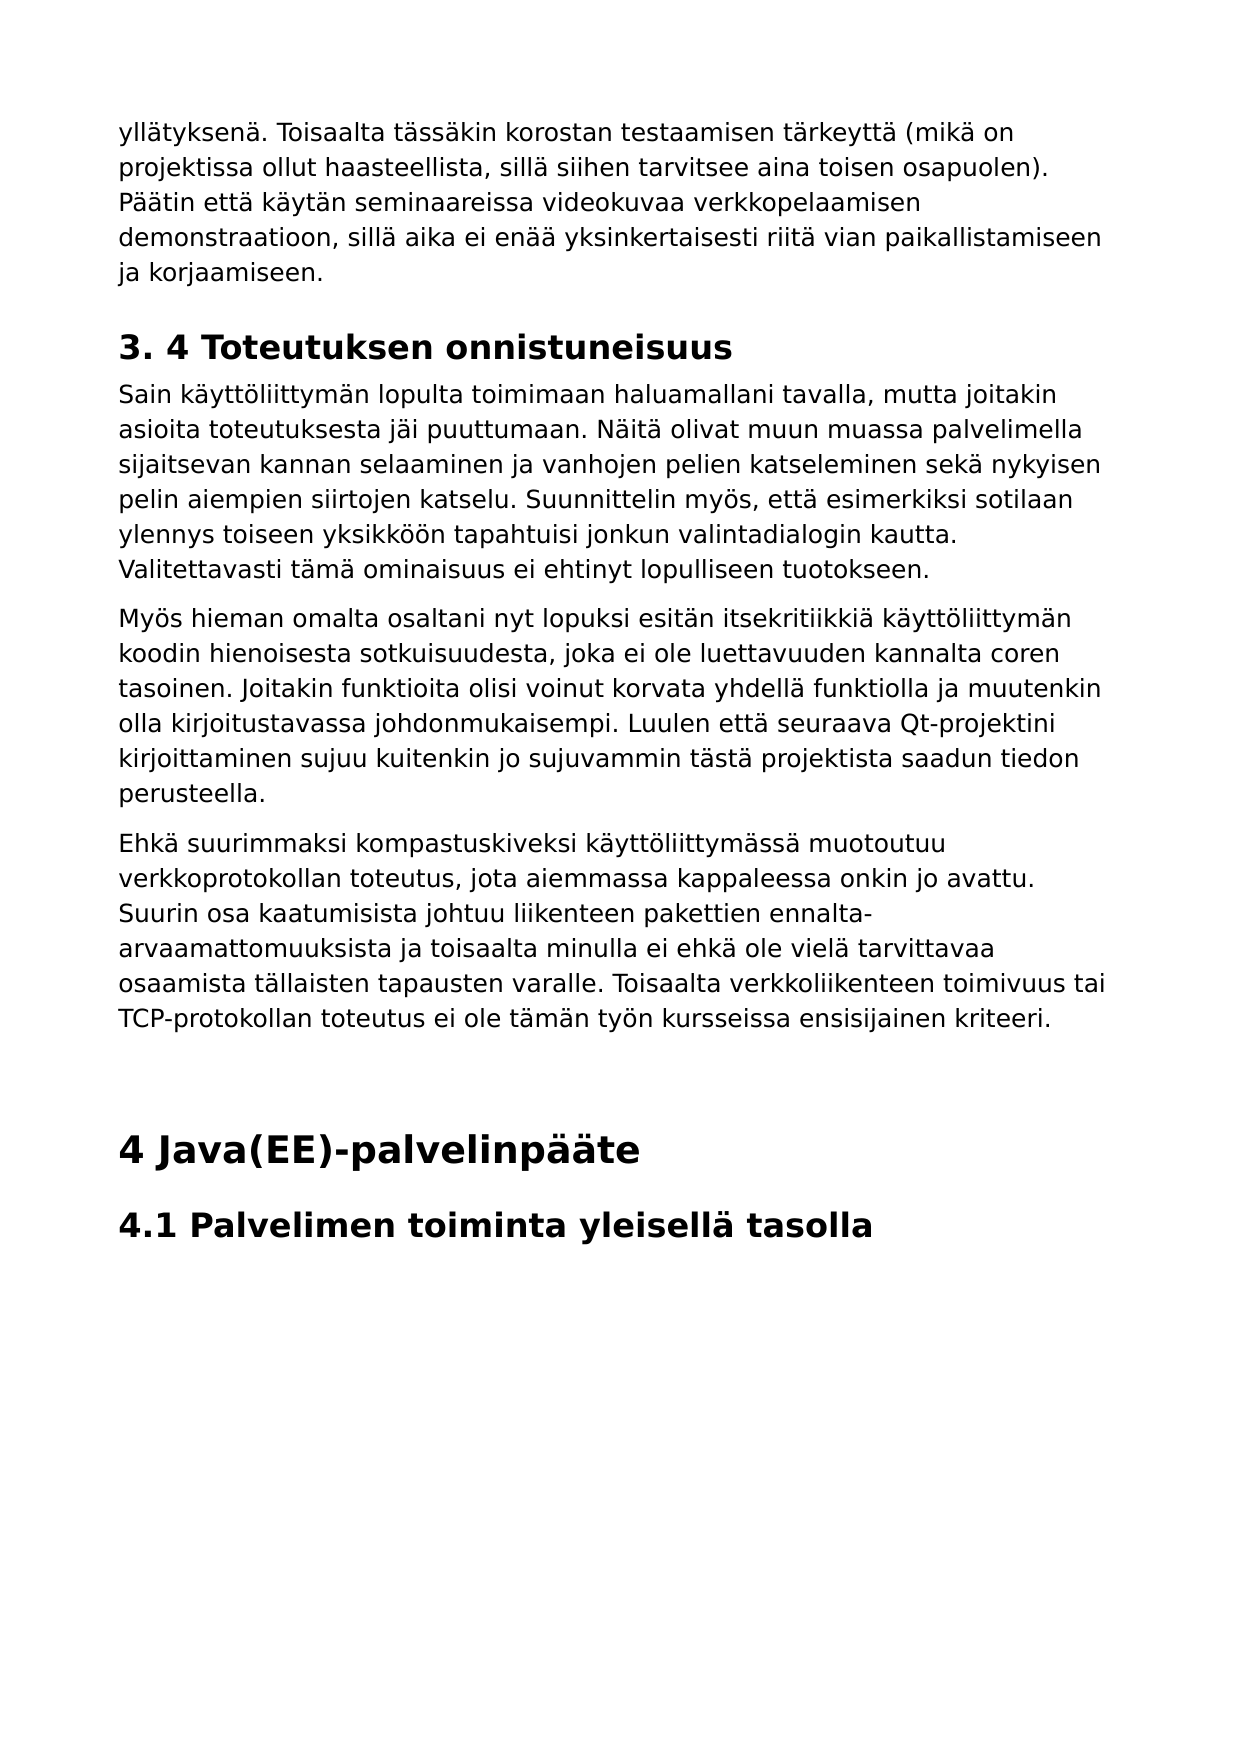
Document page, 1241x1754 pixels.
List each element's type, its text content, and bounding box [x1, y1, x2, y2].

text yllätyksenä. Toisaalta tässäkin korostan testaamisen tärkeyttä (mikä on projektissa ollut haasteellista, sillä siihen tarvitsee aina toisen osapuolen). Päätin että käytän seminaareissa videokuvaa verkkopelaamisen demonstraatioon, sillä aika ei enää yksinkertaisesti riitä vian paikallistamiseen ja korjaamiseen. [118, 118, 1122, 287]
text Sain käyttöliittymän lopulta toimimaan haluamallani tavalla, mutta joitakin asioita toteutuksesta jäi puuttumaan. Näitä olivat muun muassa palvelimella sijaitsevan kannan selaaminen ja vanhojen pelien katseleminen sekä nykyisen pelin aiempien siirtojen katselu. Suunnittelin myös, että esimerkiksi sotilaan ylennys toiseen yksikköön tapahtuisi jonkun valintadialogin kautta. Valitettavasti tämä ominaisuus ei ehtinyt lopulliseen tuotokseen. [118, 380, 1122, 584]
subtitle 4.1 Palvelimen toiminta yleisellä tasolla [118, 1206, 1122, 1245]
text Myös hieman omalta osaltani nyt lopuksi esitän itsekritiikkiä käyttöliittymän koodin hienoisesta sotkuisuudesta, joka ei ole luettavuuden kannalta coren tasoinen. Joitakin funktioita olisi voinut korvata yhdellä funktiolla ja muutenkin olla kirjoitustavassa johdonmukaisempi. Luulen että seuraava Qt-projektini kirjoittaminen sujuu kuitenkin jo sujuvammin tästä projektista saadun tiedon perusteella. [118, 605, 1122, 809]
subtitle 4 Java(EE)-palvelinpääte [118, 1128, 1122, 1173]
subtitle 3. 4 Toteutuksen onnistuneisuus [118, 328, 1122, 368]
text Ehkä suurimmaksi kompastuskiveksi käyttöliittymässä muotoutuu verkkoprotokollan toteutus, jota aiemmassa kappaleessa onkin jo avattu. Suurin osa kaatumisista johtuu liikenteen pakettien ennalta-arvaamattomuuksista ja toisaalta minulla ei ehkä ole vielä tarvittavaa osaamista tällaisten tapausten varalle. Toisaalta verkkoliikenteen toimivuus tai TCP-protokollan toteutus ei ole tämän työn kursseissa ensisijainen kriteeri. [118, 829, 1122, 1033]
